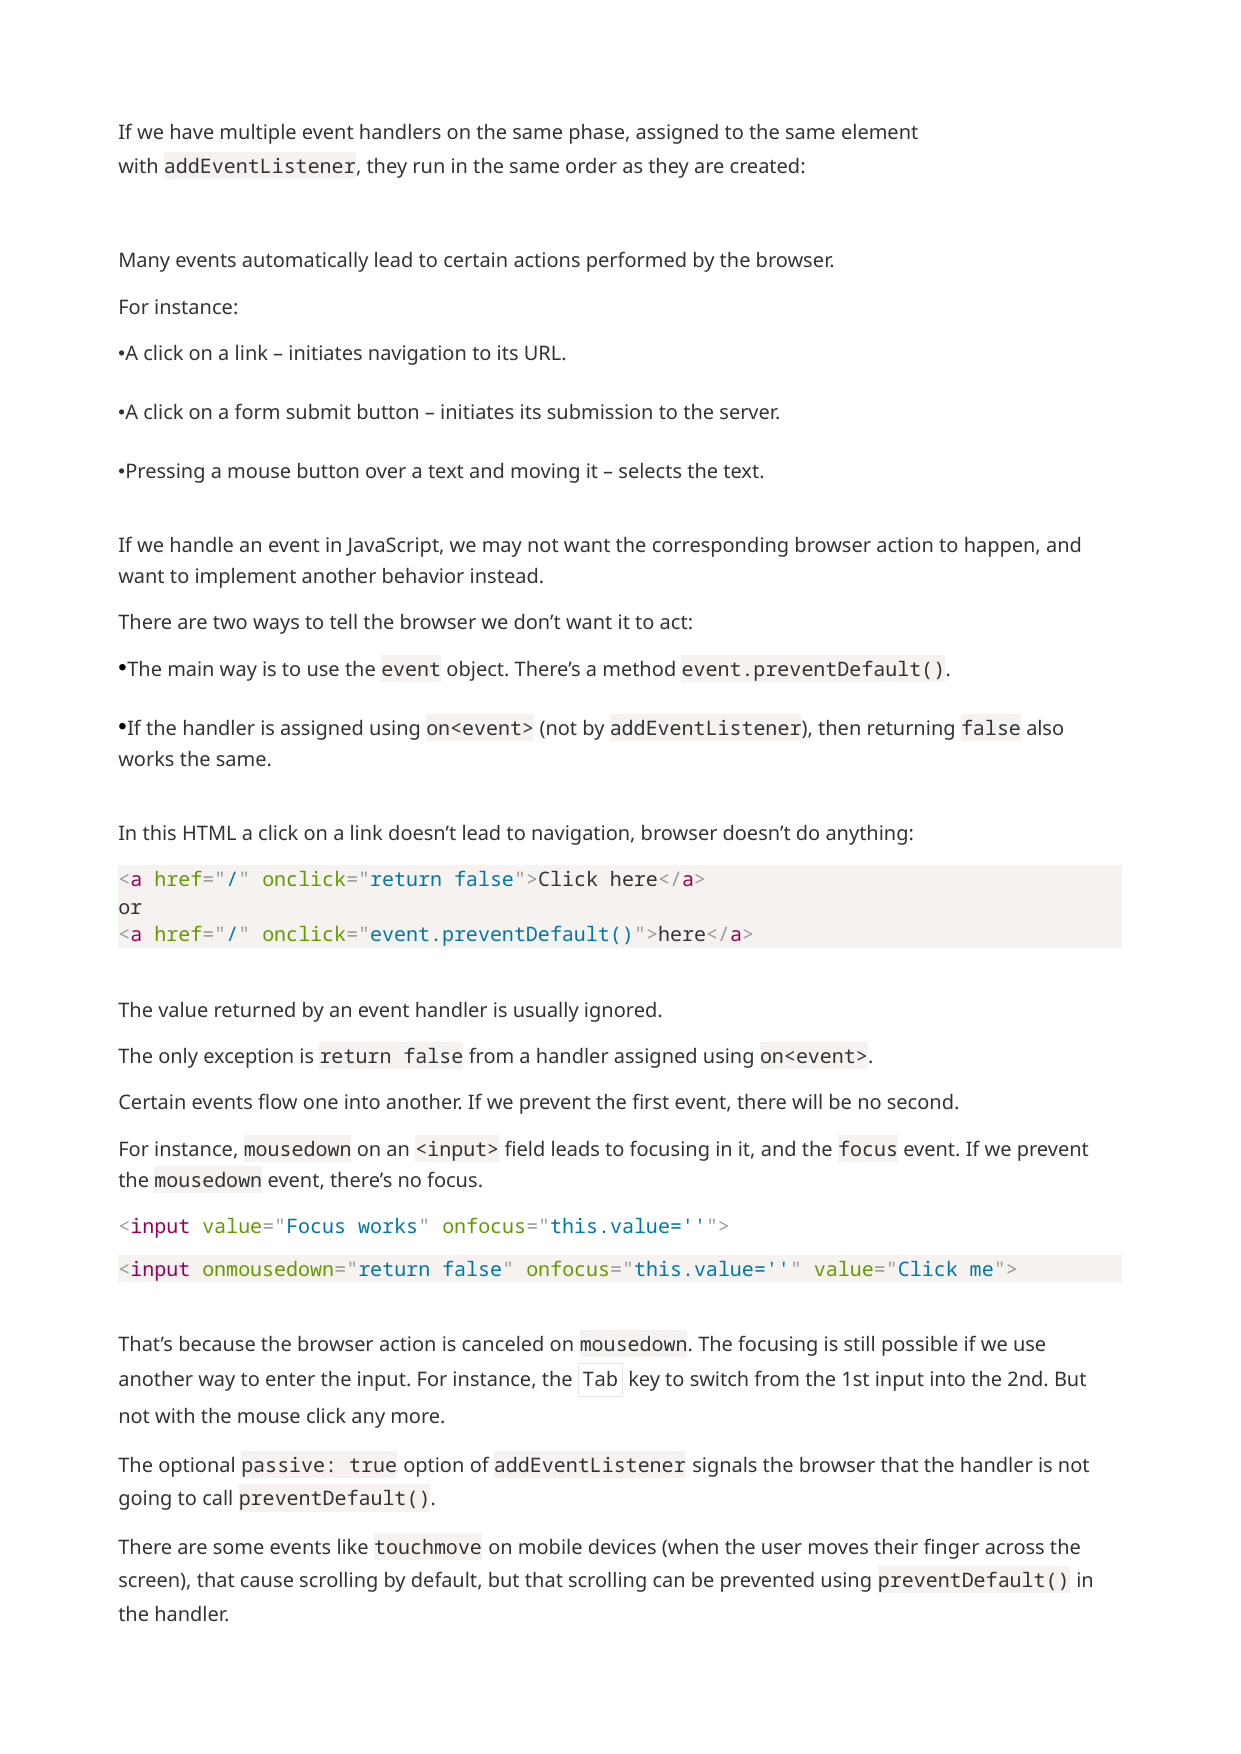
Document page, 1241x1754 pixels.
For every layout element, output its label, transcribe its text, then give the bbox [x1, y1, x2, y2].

list The main way is to use the event object. There’s a method event.preventDefault(). [118, 655, 1122, 682]
text That’s because the browser action is canceled on mousedown. The focusing is still possible if we use another way to enter the input. For instance, the Tab key to switch from the 1st input into the 2nd. But not with the mouse click any more. [118, 1330, 1122, 1429]
text or [118, 893, 1122, 920]
text For instance: [118, 293, 1122, 320]
text <a href="/" onclick="event.preventDefault()">here</a> [118, 920, 1122, 948]
text The optional passive: true option of addEventListener signals the browser that the handler is not going to call preventDefault(). [118, 1449, 1122, 1512]
list A click on a form submit button – initiates its submission to the server. [118, 398, 1122, 425]
text There are some events like touchmove on mobile devices (when the user moves their finger across the screen), that cause scrolling by default, but that scrolling can be prevented using preventDefault() in the handler. [118, 1531, 1122, 1627]
text The only exception is return false from a handler assigned using on<event>. [118, 1042, 1122, 1069]
list Pressing a mouse button over a text and moving it – selects the text. [118, 457, 1122, 484]
list A click on a link – initiates navigation to its URL. [118, 339, 1122, 366]
text The value returned by an event handler is usually ignored. [118, 996, 1122, 1023]
text <input value="Focus works" onfocus="this.value=''"> [118, 1212, 1122, 1240]
text If we have multiple event handlers on the same phase, assigned to the same element with addEventListener, they run in the same order as they are created: [118, 118, 1122, 179]
text Many events automatically lead to certain actions performed by the browser. [118, 246, 1122, 274]
text Certain events flow one into another. If we prevent the first event, there will be no second. [118, 1088, 1122, 1116]
text For instance, mousedown on an <input> field leads to focusing in it, and the focus event. If we prevent the mousedown event, there’s no focus. [118, 1135, 1122, 1193]
text There are two ways to tell the browser we don’t want it to act: [118, 608, 1122, 636]
text In this HTML a click on a link doesn’t lead to navigation, browser doesn’t do anything: [118, 819, 1122, 846]
text If we handle an event in JavaScript, we may not want the corresponding browser action to happen, and want to implement another behavior instead. [118, 531, 1122, 589]
text <a href="/" onclick="return false">Click here</a> [118, 865, 1122, 893]
text <input onmousedown="return false" onfocus="this.value=''" value="Click me"> [118, 1255, 1122, 1282]
list If the handler is assigned using on<event> (not by addEventListener), then returning false also works the same. [118, 713, 1122, 772]
